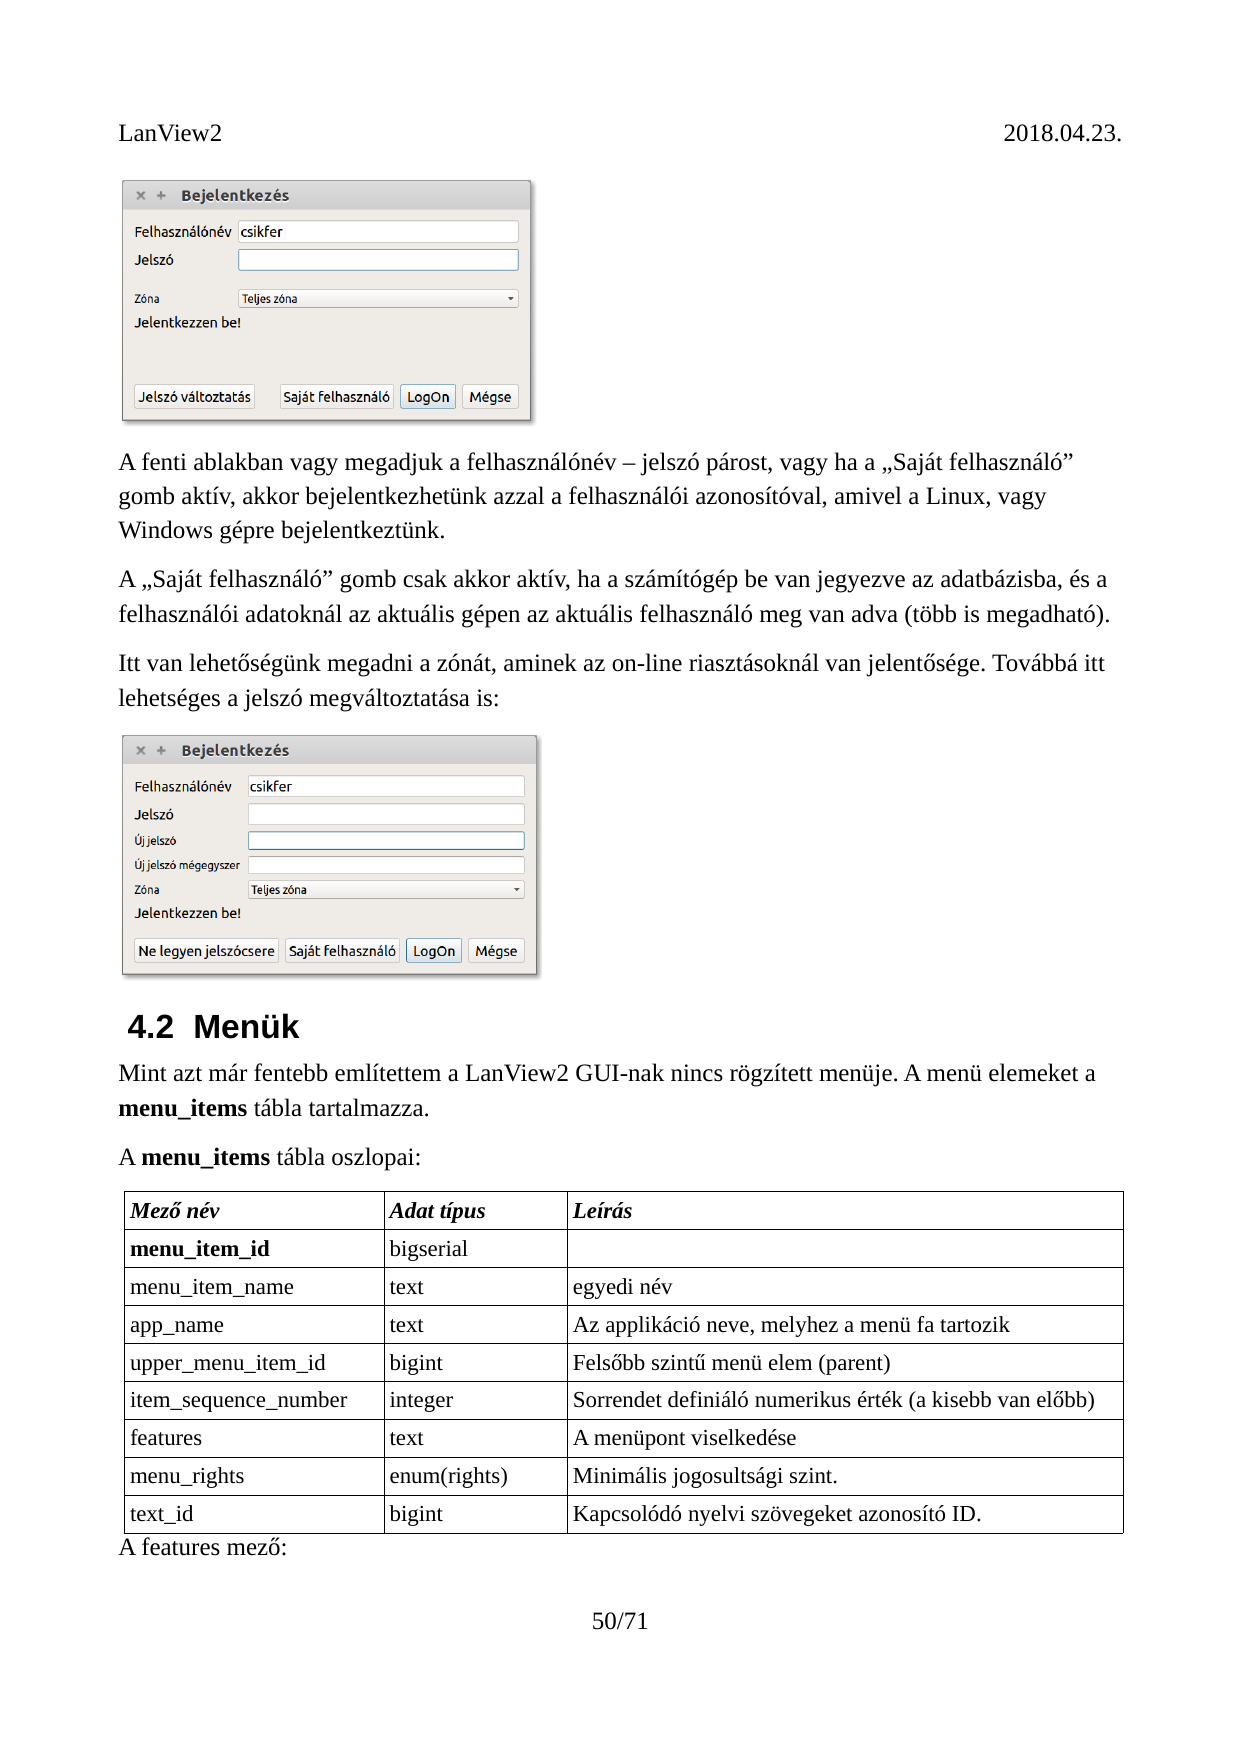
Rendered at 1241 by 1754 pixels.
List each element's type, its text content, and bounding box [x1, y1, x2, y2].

table_header Leírás [568, 1192, 1123, 1229]
table_cell text [385, 1420, 567, 1457]
table_cell Kapcsolódó nyelvi szövegeket azonosító ID. [568, 1496, 1123, 1532]
subtitle Menük [118, 1007, 1122, 1046]
table_cell bigint [385, 1496, 567, 1532]
table_header Mező név [125, 1192, 384, 1229]
table_cell Felsőbb szintű menü elem (parent) [568, 1344, 1123, 1381]
table_header Adat típus [385, 1192, 567, 1229]
table_cell bigserial [385, 1230, 567, 1267]
table_cell item_sequence_number [125, 1382, 384, 1419]
table_cell bigint [385, 1344, 567, 1381]
text [537, 177, 1122, 426]
table_cell features [125, 1420, 384, 1457]
table_cell menu_item_name [125, 1268, 384, 1305]
table_cell app_name [125, 1306, 384, 1343]
text A features mező: [118, 1532, 1122, 1561]
text Itt van lehetőségünk megadni a zónát, aminek az on-line riasztásoknál van jelentősége. Továbbá itt lehetséges a jelszó megváltoztatása is: [118, 648, 1122, 711]
table_cell text [385, 1306, 567, 1343]
table_cell [568, 1230, 1123, 1267]
table_cell egyedi név [568, 1268, 1123, 1305]
text A menu_items tábla oszlopai: [118, 1142, 1122, 1171]
text Mint azt már fentebb említettem a LanView2 GUI-nak nincs rögzített menüje. A menü elemeket a menu_items tábla tartalmazza. [118, 1058, 1122, 1122]
table_cell A menüpont viselkedése [568, 1420, 1123, 1457]
table_cell upper_menu_item_id [125, 1344, 384, 1381]
picture [118, 731, 543, 981]
picture [118, 177, 537, 427]
table_cell text [385, 1268, 567, 1305]
table_cell enum(rights) [385, 1458, 567, 1494]
table_cell Minimális jogosultsági szint. [568, 1458, 1123, 1494]
table_cell integer [385, 1382, 567, 1419]
table_cell Az applikáció neve, melyhez a menü fa tartozik [568, 1306, 1123, 1343]
table_cell menu_item_id [125, 1230, 384, 1267]
table_cell Sorrendet definiáló numerikus érték (a kisebb van előbb) [568, 1382, 1123, 1419]
text A fenti ablakban vagy megadjuk a felhasználónév – jelszó párost, vagy ha a „Saját felhasználó” gomb aktív, akkor bejelentkezhetünk azzal a felhasználói azonosítóval, amivel a Linux, vagy Windows gépre bejelentkeztünk. [118, 447, 1122, 544]
text A „Saját felhasználó” gomb csak akkor aktív, ha a számítógép be van jegyezve az adatbázisba, és a felhasználói adatoknál az aktuális gépen az aktuális felhasználó meg van adva (több is megadható). [118, 564, 1122, 628]
table_cell text_id [125, 1496, 384, 1532]
table_cell menu_rights [125, 1458, 384, 1494]
